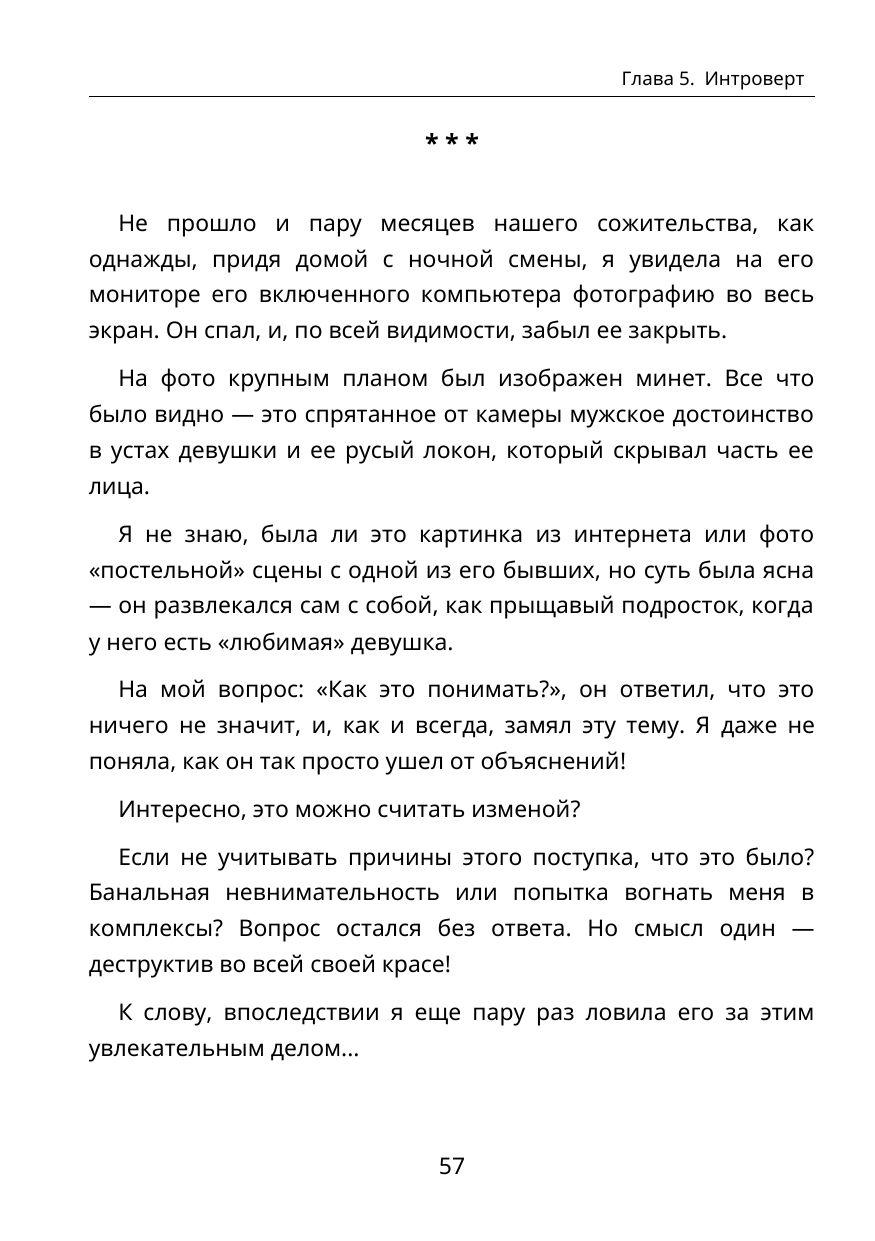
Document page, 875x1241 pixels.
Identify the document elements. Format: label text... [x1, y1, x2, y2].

text Я не знаю, была ли это картинка из интернета или фото «постельной» сцены с одной из его бывших, но суть была ясна — он развлекался сам с собой, как прыщавый подросток, когда у него есть «любимая» девушка. [88, 518, 815, 657]
text Интересно, это можно считать изменой? [88, 793, 815, 824]
text Если не учитывать причины этого поступка, что это было? Банальная невнимательность или попытка вогнать меня в комплексы? Вопрос остался без ответа. Но смысл один — деструктив во всей своей красе! [88, 840, 815, 979]
subtitle * * * [88, 126, 815, 160]
text К слову, впоследствии я еще пару раз ловила его за этим увлекательным делом... [88, 996, 815, 1063]
text На мой вопрос: «Как это понимать?», он ответил, что это ничего не значит, и, как и всегда, замял эту тему. Я даже не поняла, как он так просто ушел от объяснений! [88, 673, 815, 776]
text Не прошло и пару месяцев нашего сожительства, как однажды, придя домой с ночной смены, я увидела на его мониторе его включенного компьютера фотографию во весь экран. Он спал, и, по всей видимости, забыл ее закрыть. [88, 207, 815, 346]
text На фото крупным планом был изображен минет. Все что было видно — это спрятанное от камеры мужское достоинство в устах девушки и ее русый локон, который скрывал часть ее лица. [88, 362, 815, 501]
